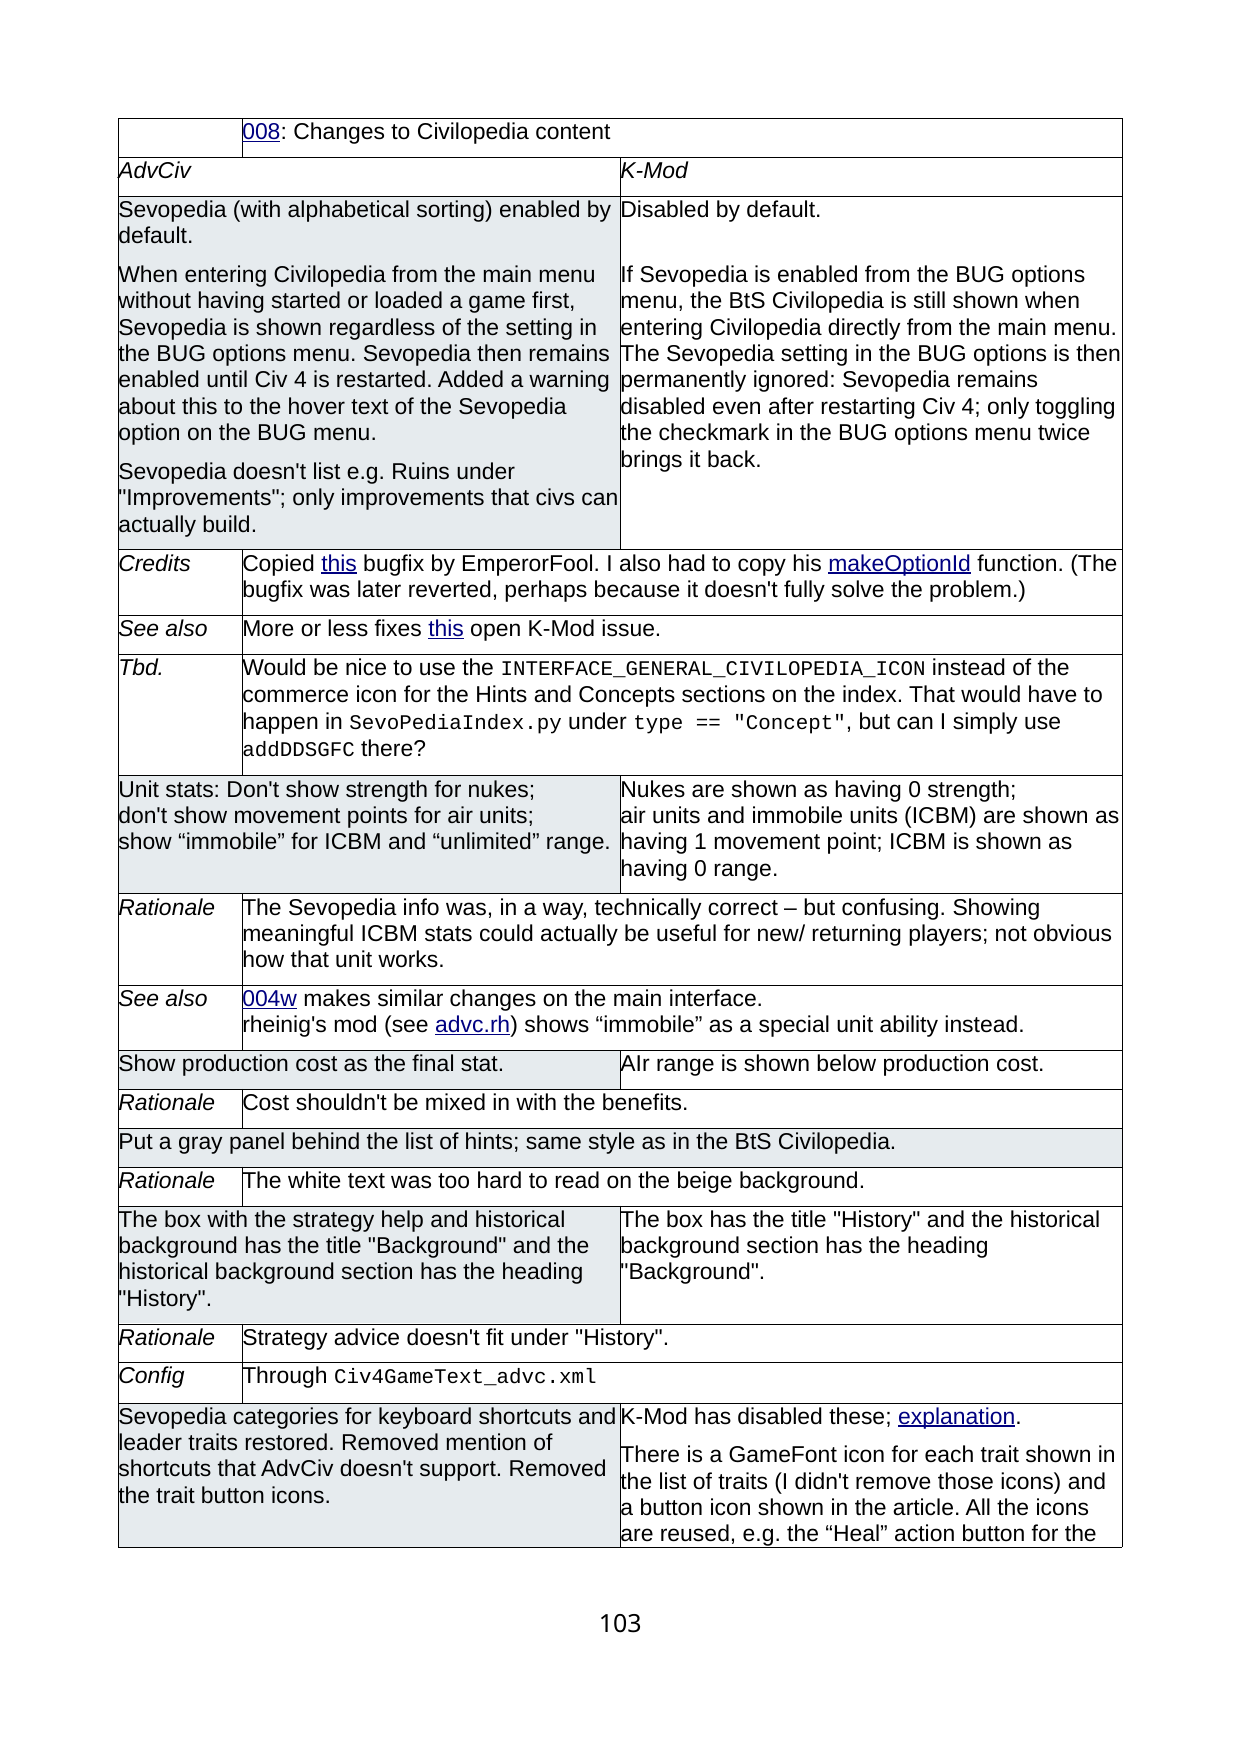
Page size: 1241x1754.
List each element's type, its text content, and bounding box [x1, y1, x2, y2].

table_cell Rationale [119, 1168, 242, 1206]
table_cell Unit stats: Don't show strength for nukes; don't show movement points for air units; show “immobile” for ICBM and “unlimited” range. [119, 776, 620, 893]
table_cell Disabled by default. If Sevopedia is enabled from the BUG options menu, the BtS Civilopedia is still shown when entering Civilopedia directly from the main menu. The Sevopedia setting in the BUG options is then permanently ignored: Sevopedia remains disabled even after restarting Civ 4; only toggling the checkmark in the BUG options menu twice brings it back. [621, 197, 1122, 549]
table_cell Rationale [119, 1325, 242, 1362]
table_cell Rationale [119, 894, 242, 985]
table_cell The box with the strategy help and historical background has the title "Background" and the historical background section has the heading "History". [119, 1207, 620, 1323]
table_cell The white text was too hard to read on the beige background. [243, 1168, 1122, 1206]
table_cell K-Mod has disabled these; explanation. There is a GameFont icon for each trait shown in the list of traits (I didn't remove those icons) and a button icon shown in the article. All the icons are reused, e.g. the “Heal” action button for the [621, 1404, 1122, 1547]
table_cell Strategy advice doesn't fit under "History". [243, 1325, 1122, 1362]
table_cell The box has the title "History" and the historical background section has the heading "Background". [621, 1207, 1122, 1323]
table_cell Config [119, 1363, 242, 1402]
table_cell Put a gray panel behind the list of hints; same style as in the BtS Civilopedia. [119, 1129, 1122, 1167]
table_cell [119, 119, 242, 157]
table_cell Sevopedia categories for keyboard shortcuts and leader traits restored. Removed mention of shortcuts that AdvCiv doesn't support. Removed the trait button icons. [119, 1404, 620, 1547]
table_cell Nukes are shown as having 0 strength; air units and immobile units (ICBM) are shown as having 1 movement point; ICBM is shown as having 0 range. [621, 776, 1122, 893]
table_cell AdvCiv [119, 158, 620, 196]
table_cell Cost shouldn't be mixed in with the benefits. [243, 1090, 1122, 1128]
table_cell K-Mod [621, 158, 1122, 196]
table_cell Copied this bugfix by EmperorFool. I also had to copy his makeOptionId function. (The bugfix was later reverted, perhaps because it doesn't fully solve the problem.) [243, 550, 1122, 614]
table_cell See also [119, 616, 242, 653]
table_cell 004w makes similar changes on the main interface. rheinig's mod (see advc.rh) shows “immobile” as a special unit ability instead. [243, 986, 1122, 1050]
table_cell Show production cost as the final stat. [119, 1051, 620, 1089]
table_cell Sevopedia (with alphabetical sorting) enabled by default. When entering Civilopedia from the main menu without having started or loaded a game first, Sevopedia is shown regardless of the setting in the BUG options menu. Sevopedia then remains enabled until Civ 4 is restarted. Added a warning about this to the hover text of the Sevopedia option on the BUG menu. Sevopedia doesn't list e.g. Ruins under "Improvements"; only improvements that civs can actually build. [119, 197, 620, 549]
table_cell Rationale [119, 1090, 242, 1128]
table_cell See also [119, 986, 242, 1050]
table_cell AIr range is shown below production cost. [621, 1051, 1122, 1089]
table_cell Through Civ4GameText_advc.xml [243, 1363, 1122, 1402]
table_cell Credits [119, 550, 242, 614]
table_cell Would be nice to use the INTERFACE_GENERAL_CIVILOPEDIA_ICON instead of the commerce icon for the Hints and Concepts sections on the index. That would have to happen in SevoPediaIndex.py under type == "Concept", but can I simply use addDDSGFC there? [243, 655, 1122, 775]
table_cell Tbd. [119, 655, 242, 775]
table_cell 008: Changes to Civilopedia content [243, 119, 1122, 157]
table_cell More or less fixes this open K-Mod issue. [243, 616, 1122, 653]
table_cell The Sevopedia info was, in a way, technically correct – but confusing. Showing meaningful ICBM stats could actually be useful for new/ returning players; not obvious how that unit works. [243, 894, 1122, 985]
